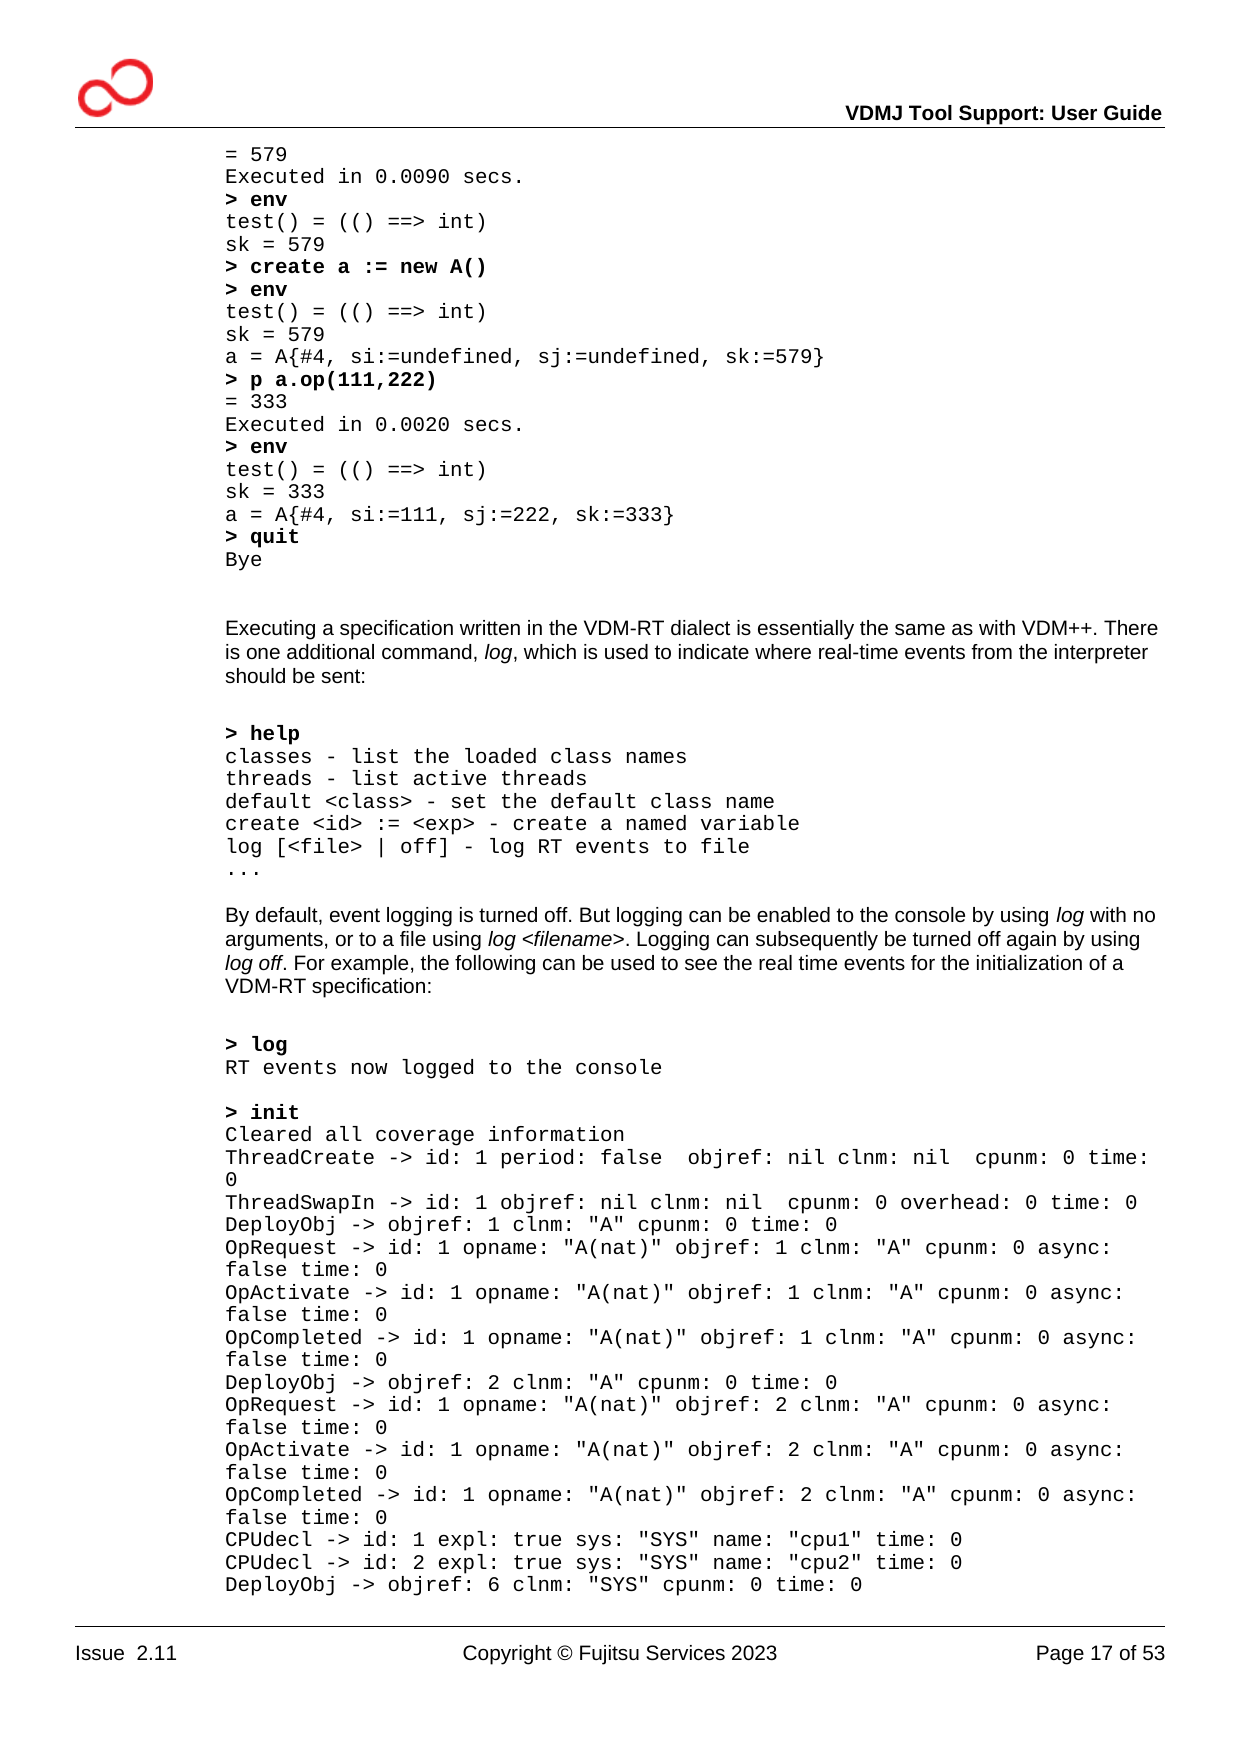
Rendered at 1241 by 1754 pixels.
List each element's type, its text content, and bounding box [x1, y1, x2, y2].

text Cleared all coverage information [225, 1124, 1165, 1146]
text RT events now logged to the console [225, 1056, 1165, 1079]
text test() = (() ==> int) [225, 458, 1165, 481]
text Executed in 0.0090 secs. [225, 166, 1165, 188]
text CPUdecl -> id: 2 expl: true sys: "SYS" name: "cpu2" time: 0 [225, 1551, 1165, 1574]
text > quit [225, 526, 1165, 548]
text By default, event logging is turned off. But logging can be enabled to the console by using log with no arguments, or to a file using log <filename>. Logging can subsequently be turned off again by using log off. For example, the following can be used to see the real time events for the initialization of a VDM-RT specification: [225, 903, 1165, 999]
text default <class> - set the default class name [225, 790, 1165, 813]
text > help [225, 723, 1165, 745]
text log [<file> | off] - log RT events to file [225, 835, 1165, 858]
text OpCompleted -> id: 1 opname: "A(nat)" objref: 1 clnm: "A" cpunm: 0 async: false time: 0 [225, 1326, 1165, 1371]
text OpActivate -> id: 1 opname: "A(nat)" objref: 1 clnm: "A" cpunm: 0 async: false time: 0 [225, 1281, 1165, 1326]
text Executed in 0.0020 secs. [225, 413, 1165, 436]
text create <id> := <exp> - create a named variable [225, 813, 1165, 835]
text OpRequest -> id: 1 opname: "A(nat)" objref: 2 clnm: "A" cpunm: 0 async: false time: 0 [225, 1394, 1165, 1439]
text classes - list the loaded class names [225, 745, 1165, 768]
text > env [225, 436, 1165, 458]
text OpActivate -> id: 1 opname: "A(nat)" objref: 2 clnm: "A" cpunm: 0 async: false time: 0 [225, 1439, 1165, 1484]
text sk = 579 [225, 233, 1165, 256]
text Executing a specification written in the VDM-RT dialect is essentially the same as with VDM++. There is one additional command, log, which is used to indicate where real-time events from the interpreter should be sent: [225, 616, 1165, 688]
text ... [225, 858, 1165, 880]
text DeployObj -> objref: 2 clnm: "A" cpunm: 0 time: 0 [225, 1371, 1165, 1394]
text DeployObj -> objref: 6 clnm: "SYS" cpunm: 0 time: 0 [225, 1574, 1165, 1596]
text a = A{#4, si:=undefined, sj:=undefined, sk:=579} [225, 346, 1165, 368]
text > create a := new A() [225, 256, 1165, 278]
text ThreadCreate -> id: 1 period: false objref: nil clnm: nil cpunm: 0 time: 0 [225, 1146, 1165, 1191]
text OpRequest -> id: 1 opname: "A(nat)" objref: 1 clnm: "A" cpunm: 0 async: false time: 0 [225, 1236, 1165, 1281]
text test() = (() ==> int) [225, 211, 1165, 233]
text ThreadSwapIn -> id: 1 objref: nil clnm: nil cpunm: 0 overhead: 0 time: 0 [225, 1191, 1165, 1214]
picture [78, 52, 153, 127]
text OpCompleted -> id: 1 opname: "A(nat)" objref: 2 clnm: "A" cpunm: 0 async: false time: 0 [225, 1484, 1165, 1529]
text > env [225, 188, 1165, 211]
text CPUdecl -> id: 1 expl: true sys: "SYS" name: "cpu1" time: 0 [225, 1529, 1165, 1551]
text = 333 [225, 391, 1165, 413]
text a = A{#4, si:=111, sj:=222, sk:=333} [225, 503, 1165, 526]
text sk = 333 [225, 481, 1165, 503]
text > env [225, 278, 1165, 301]
text threads - list active threads [225, 768, 1165, 790]
text DeployObj -> objref: 1 clnm: "A" cpunm: 0 time: 0 [225, 1214, 1165, 1236]
text > p a.op(111,222) [225, 368, 1165, 391]
text sk = 579 [225, 323, 1165, 346]
text > init [225, 1101, 1165, 1124]
text test() = (() ==> int) [225, 301, 1165, 323]
text > log [225, 1034, 1165, 1056]
text Bye [225, 548, 1165, 571]
text = 579 [225, 143, 1165, 166]
